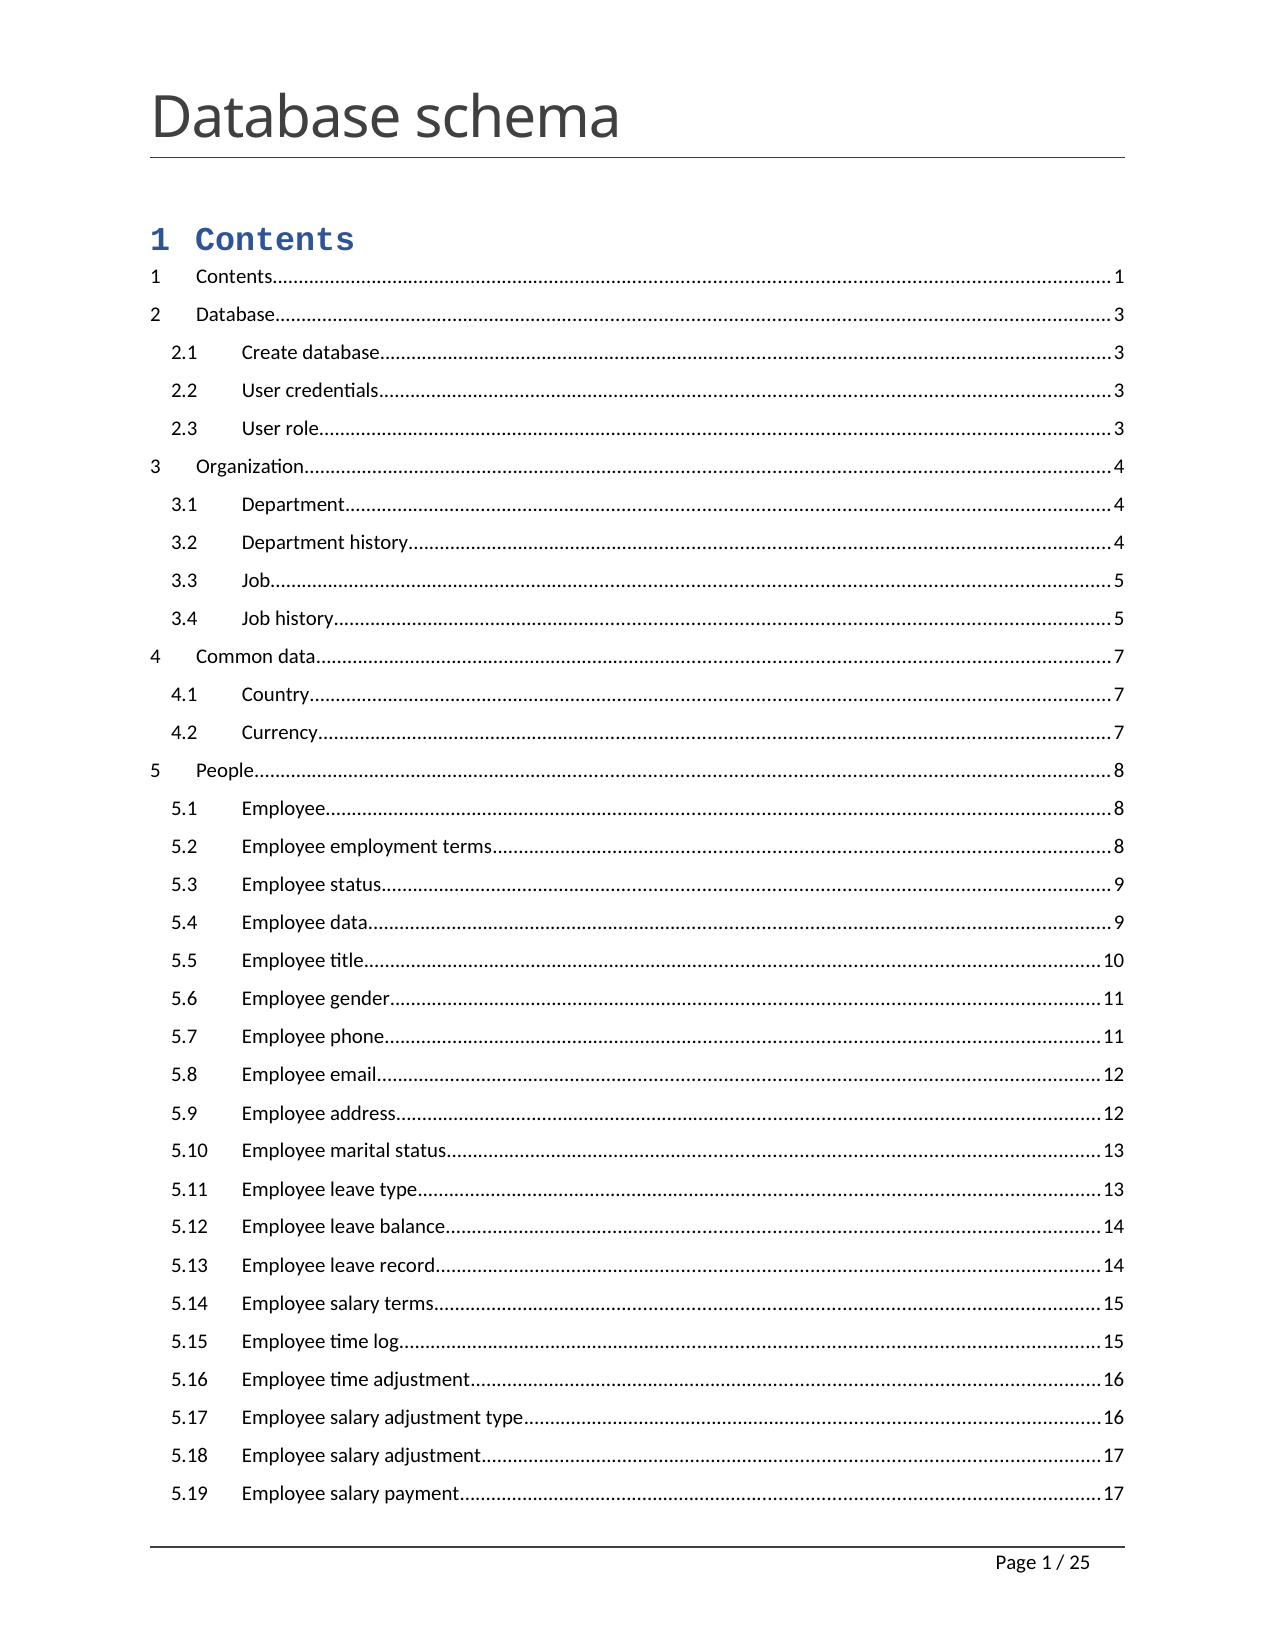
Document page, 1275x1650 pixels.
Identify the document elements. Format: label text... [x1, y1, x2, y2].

text 5.14 Employee salary terms 15 [171, 1290, 1125, 1315]
text 5.17 Employee salary adjustment type 16 [171, 1404, 1125, 1429]
text 2 Database 3 [150, 301, 1125, 327]
text 5.2 Employee employment terms 8 [171, 833, 1125, 859]
text 2.1 Create database 3 [171, 339, 1125, 365]
text 1 Contents 1 [150, 263, 1125, 289]
text 5.6 Employee gender 11 [171, 986, 1125, 1011]
text 3.3 Job 5 [171, 567, 1125, 593]
text 5.1 Employee 8 [171, 796, 1125, 821]
text 3.1 Department 4 [171, 491, 1125, 517]
text 5.4 Employee data 9 [171, 909, 1125, 935]
text 5.19 Employee salary payment 17 [171, 1480, 1125, 1505]
text 5.3 Employee status 9 [171, 872, 1125, 897]
text 2.3 User role 3 [171, 415, 1125, 441]
text 5.8 Employee email 12 [171, 1062, 1125, 1087]
text 5 People 8 [150, 757, 1125, 783]
text 3.4 Job history 5 [171, 605, 1125, 631]
text 5.11 Employee leave type 13 [171, 1176, 1125, 1201]
text 5.15 Employee time log 15 [171, 1328, 1125, 1353]
text 2.2 User credentials 3 [171, 377, 1125, 403]
text 5.18 Employee salary adjustment 17 [171, 1442, 1125, 1467]
text 5.16 Employee time adjustment 16 [171, 1366, 1125, 1391]
text 4.2 Currency 7 [171, 719, 1125, 745]
text 5.13 Employee leave record 14 [171, 1252, 1125, 1277]
text 5.9 Employee address 12 [171, 1100, 1125, 1125]
text 3 Organization 4 [150, 453, 1125, 479]
text 5.7 Employee phone 11 [171, 1024, 1125, 1049]
text 4.1 Country 7 [171, 681, 1125, 707]
text 3.2 Department history 4 [171, 529, 1125, 555]
text 5.12 Employee leave balance 14 [171, 1214, 1125, 1239]
text 4 Common data 7 [150, 643, 1125, 669]
subtitle Contents [150, 222, 1125, 260]
text 5.10 Employee marital status 13 [171, 1138, 1125, 1163]
text 5.5 Employee title 10 [171, 948, 1125, 973]
